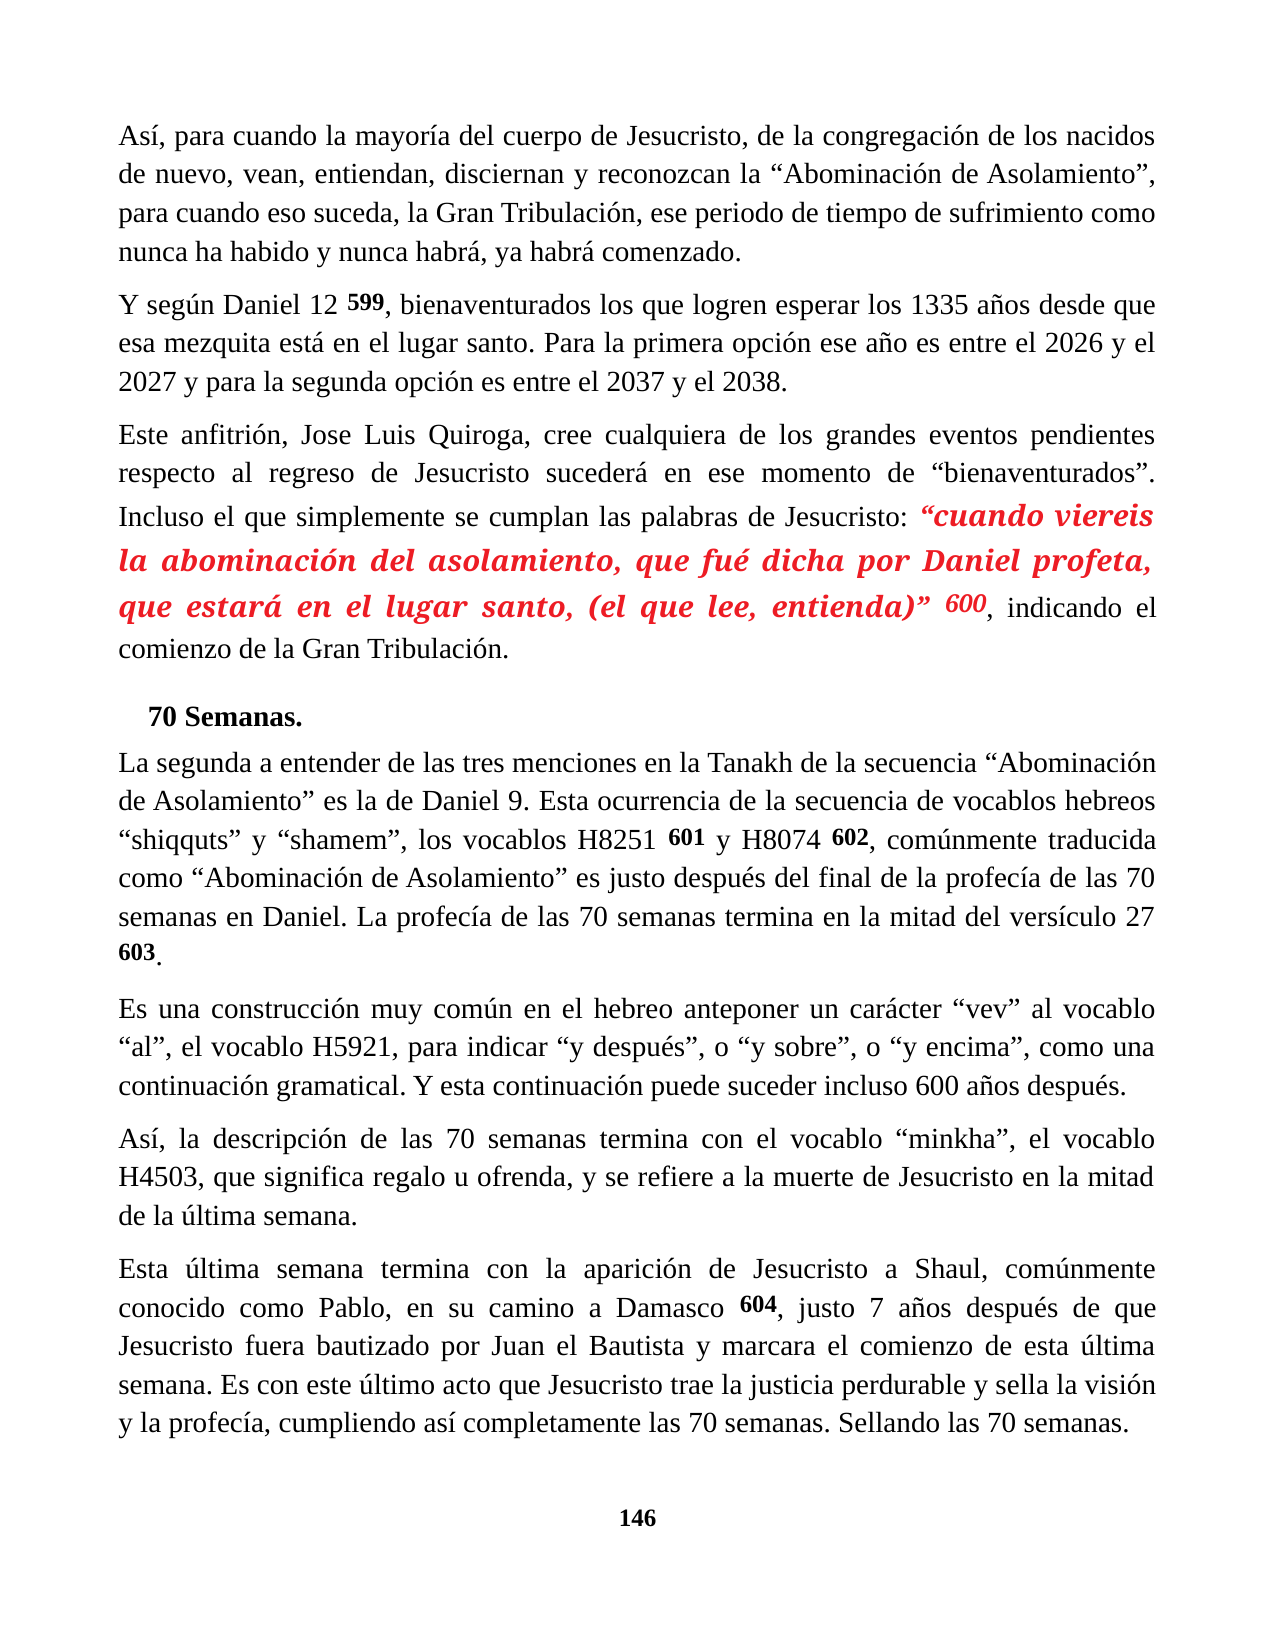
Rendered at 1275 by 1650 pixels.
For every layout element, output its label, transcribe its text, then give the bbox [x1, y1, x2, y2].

text La segunda a entender de las tres menciones en la Tanakh de la secuencia “Abominación de Asolamiento” es la de Daniel 9. Esta ocurrencia de la secuencia de vocablos hebreos “shiqquts” y “shamem”, los vocablos H8251 y H8074 , comúnmente traducida como “Abominación de Asolamiento” es justo después del final de la profecía de las 70 semanas en Daniel. La profecía de las 70 semanas termina en la mitad del versículo 27 . [118, 745, 1157, 971]
text Esta última semana termina con la aparición de Jesucristo a Shaul, comúnmente conocido como Pablo, en su camino a Damasco , justo 7 años después de que Jesucristo fuera bautizado por Juan el Bautista y marcara el comienzo de esta última semana. Es con este último acto que Jesucristo trae la justicia perdurable y sella la visión y la profecía, cumpliendo así completamente las 70 semanas. Sellando las 70 semanas. [118, 1251, 1157, 1439]
text Es una construcción muy común en el hebreo anteponer un carácter “vev” al vocablo “al”, el vocablo H5921, para indicar “y después”, o “y sobre”, o “y encima”, como una continuación gramatical. Y esta continuación puede suceder incluso 600 años después. [118, 991, 1157, 1101]
text Así, la descripción de las 70 semanas termina con el vocablo “minkha”, el vocablo H4503, que significa regalo u ofrenda, y se refiere a la muerte de Jesucristo en la mitad de la última semana. [118, 1121, 1157, 1232]
text Así, para cuando la mayoría del cuerpo de Jesucristo, de la congregación de los nacidos de nuevo, vean, entiendan, disciernan y reconozcan la “Abominación de Asolamiento”, para cuando eso suceda, la Gran Tribulación, ese periodo de tiempo de sufrimiento como nunca ha habido y nunca habrá, ya habrá comenzado. [118, 118, 1157, 267]
text Y según Daniel 12 , bienaventurados los que logren esperar los 1335 años desde que esa mezquita está en el lugar santo. Para la primera opción ese año es entre el 2026 y el 2027 y para la segunda opción es entre el 2037 y el 2038. [118, 287, 1157, 397]
subtitle 70 Semanas. [148, 699, 1157, 732]
text Este anfitrión, Jose Luis Quiroga, cree cualquiera de los grandes eventos pendientes respecto al regreso de Jesucristo sucederá en ese momento de “bienaventurados”. Incluso el que simplemente se cumplan las palabras de Jesucristo: “cuando viereis la abominación del asolamiento, que fué dicha por Daniel profeta, que estará en el lugar santo, (el que lee, entienda)” , indicando el comienzo de la Gran Tribulación. [118, 417, 1157, 664]
